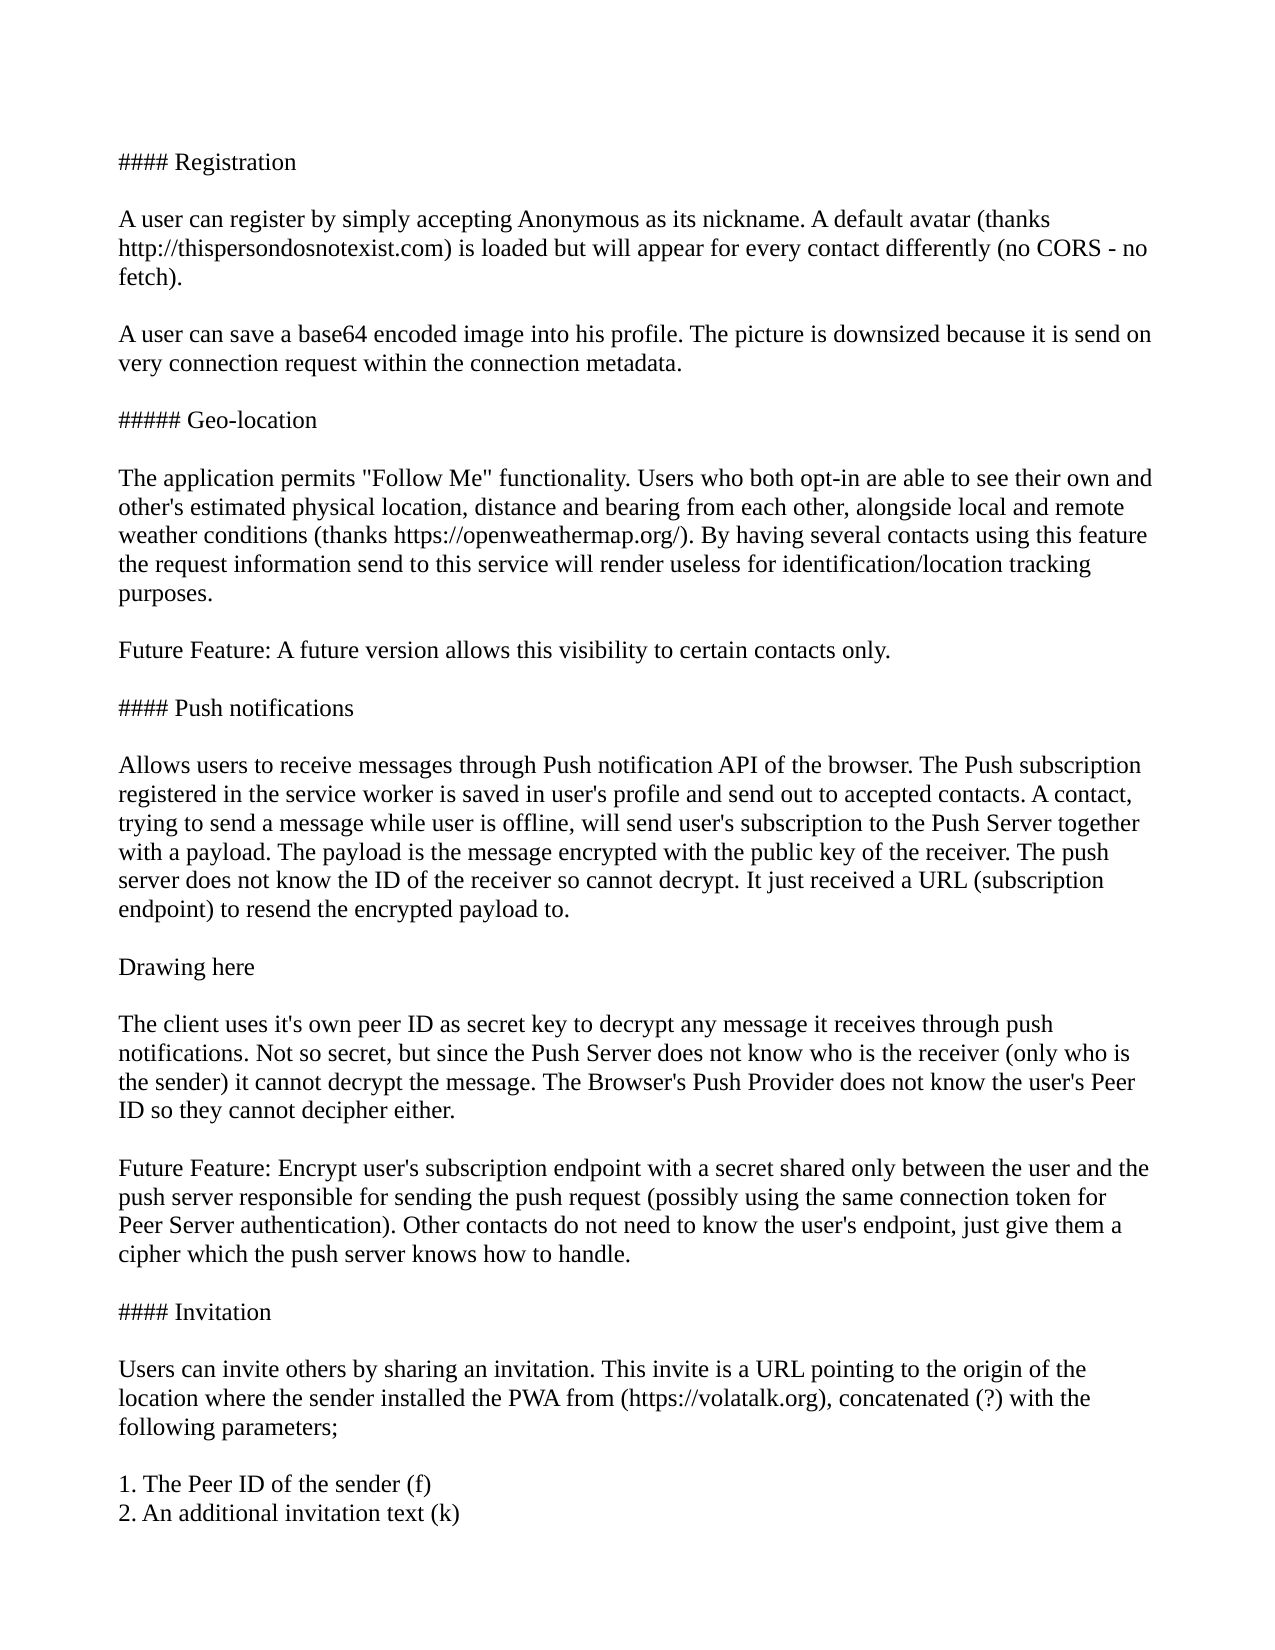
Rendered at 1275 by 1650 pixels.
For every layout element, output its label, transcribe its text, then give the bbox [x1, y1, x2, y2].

text ##### Geo-location [118, 406, 1157, 434]
text #### Push notifications [118, 693, 1157, 722]
text 1. The Peer ID of the sender (f) [118, 1469, 1157, 1498]
text 2. An additional invitation text (k) [118, 1498, 1157, 1527]
text A user can register by simply accepting Anonymous as its nickname. A default avatar (thanks http://thispersondosnotexist.com) is loaded but will appear for every contact differently (no CORS - no fetch). [118, 204, 1157, 291]
text The application permits "Follow Me" functionality. Users who both opt-in are able to see their own and other's estimated physical location, distance and bearing from each other, alongside local and remote weather conditions (thanks https://openweathermap.org/). By having several contacts using this feature the request information send to this service will render useless for identification/location tracking purposes. [118, 463, 1157, 607]
text #### Invitation [118, 1297, 1157, 1326]
text #### Registration [118, 147, 1157, 176]
text Users can invite others by sharing an invitation. This invite is a URL pointing to the origin of the location where the sender installed the PWA from (https://volatalk.org), concatenated (?) with the following parameters; [118, 1354, 1157, 1441]
text Allows users to receive messages through Push notification API of the browser. The Push subscription registered in the service worker is saved in user's profile and send out to accepted contacts. A contact, trying to send a message while user is offline, will send user's subscription to the Push Server together with a payload. The payload is the message encrypted with the public key of the receiver. The push server does not know the ID of the receiver so cannot decrypt. It just received a URL (subscription endpoint) to resend the encrypted payload to. [118, 751, 1157, 923]
text Future Feature: Encrypt user's subscription endpoint with a secret shared only between the user and the push server responsible for sending the push request (possibly using the same connection token for Peer Server authentication). Other contacts do not need to know the user's endpoint, just give them a cipher which the push server knows how to handle. [118, 1153, 1157, 1268]
text A user can save a base64 encoded image into his profile. The picture is downsized because it is send on very connection request within the connection metadata. [118, 319, 1157, 377]
text Drawing here [118, 952, 1157, 981]
text The client uses it's own peer ID as secret key to decrypt any message it receives through push notifications. Not so secret, but since the Push Server does not know who is the receiver (only who is the sender) it cannot decrypt the message. The Browser's Push Provider does not know the user's Peer ID so they cannot decipher either. [118, 1009, 1157, 1124]
text Future Feature: A future version allows this visibility to certain contacts only. [118, 636, 1157, 664]
